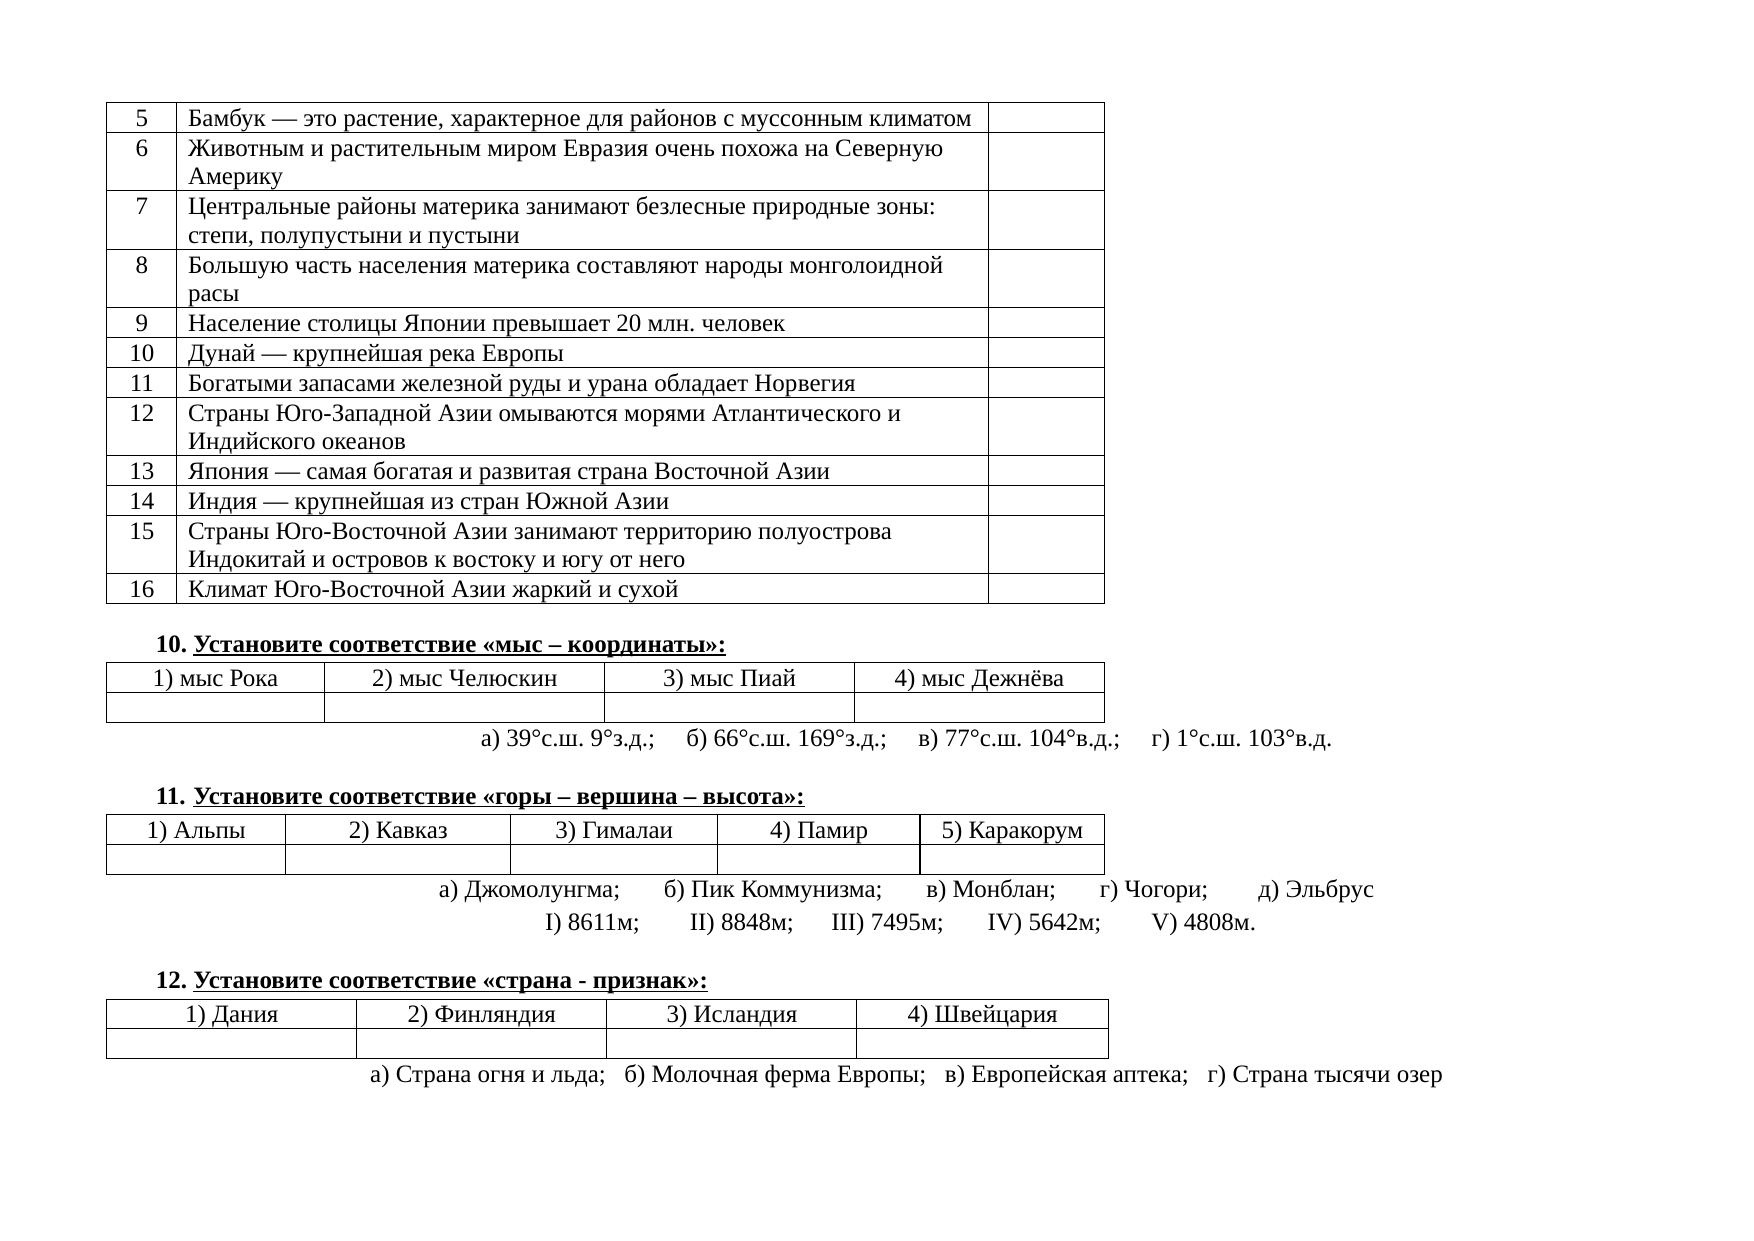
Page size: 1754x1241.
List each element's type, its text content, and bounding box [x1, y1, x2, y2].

table_cell [855, 693, 1104, 722]
table_cell Дунай — крупнейшая река Европы [177, 338, 988, 367]
table_cell [857, 1029, 1108, 1058]
table_cell Животным и растительным миром Евразия очень похожа на Северную Америку [177, 133, 988, 190]
table_cell [607, 1029, 856, 1058]
table_header 3) мыс Пиай [605, 663, 854, 692]
table_cell 15 [107, 516, 176, 573]
table_cell 11 [107, 368, 176, 397]
table_cell Бамбук — это растение, характерное для районов с муссонным климатом [177, 103, 988, 132]
text а) Джомолунгма; б) Пик Коммунизма; в) Монблан; г) Чогори; д) Эльбрус [118, 874, 1695, 903]
text а) 39°с.ш. 9°з.д.; б) 66°с.ш. 169°з.д.; в) 77°с.ш. 104°в.д.; г) 1°с.ш. 103°в.д. [118, 723, 1695, 752]
table_cell Богатыми запасами железной руды и урана обладает Нор­вегия [177, 368, 988, 397]
table_cell Большую часть населения материка составляют народы монголоидной расы [177, 250, 988, 307]
table_cell [989, 191, 1104, 249]
table_cell 12 [107, 398, 176, 455]
list Установите соответствие «мыс – координаты»: [156, 629, 1695, 658]
table_cell [989, 103, 1104, 132]
table_header 1) мыс Рока [107, 663, 324, 692]
table_cell [357, 1029, 606, 1058]
table_cell 7 [107, 191, 176, 249]
table_header 4) мыс Дежнёва [855, 663, 1104, 692]
table_cell 9 [107, 308, 176, 337]
table_cell [107, 693, 324, 722]
table_cell [605, 693, 854, 722]
text I) 8611м; II) 8848м; III) 7495м; IV) 5642м; V) 4808м. [118, 907, 1695, 936]
table_cell [989, 250, 1104, 307]
table_cell [325, 693, 604, 722]
table_cell 10 [107, 338, 176, 367]
table_cell 6 [107, 133, 176, 190]
table_header 4) Памир [718, 815, 919, 844]
table_header 2) мыс Челюскин [325, 663, 604, 692]
table_header 2) Кавказ [286, 815, 510, 844]
table_cell 14 [107, 486, 176, 515]
table_header 3) Исландия [607, 1000, 856, 1028]
table_cell [989, 338, 1104, 367]
text а) Страна огня и льда; б) Молочная ферма Европы; в) Европейская аптека; г) Страна тысячи озер [118, 1059, 1695, 1088]
table_cell [989, 133, 1104, 190]
list Установите соответствие «горы – вершина – высота»: [156, 781, 1695, 809]
table_cell Япония — самая богатая и развитая страна Восточной Азии [177, 456, 988, 485]
table_cell Страны Юго-Западной Азии омываются морями Атланти­ческого и Индийского океанов [177, 398, 988, 455]
table_cell [511, 845, 717, 873]
table_cell Климат Юго-Восточной Азии жаркий и сухой [177, 574, 988, 603]
table_cell [107, 845, 285, 873]
table_cell [921, 845, 1104, 873]
table_cell [989, 308, 1104, 337]
table_header 1) Альпы [107, 815, 285, 844]
table_cell [107, 1029, 356, 1058]
table_cell [989, 456, 1104, 485]
table_cell Индия — крупнейшая из стран Южной Азии [177, 486, 988, 515]
table_cell [989, 486, 1104, 515]
list Установите соответствие «страна - признак»: [156, 966, 1695, 994]
table_header 2) Финляндия [357, 1000, 606, 1028]
table_cell Страны Юго-Восточной Азии занимают территорию по­луострова Индокитай и островов к востоку и югу от него [177, 516, 988, 573]
table_cell [718, 845, 919, 873]
table_cell [286, 845, 510, 873]
table_cell 5 [107, 103, 176, 132]
table_header 5) Каракорум [921, 815, 1104, 844]
table_header 3) Гималаи [511, 815, 717, 844]
table_header 1) Дания [107, 1000, 356, 1028]
table_cell Центральные районы материка занимают безлесные при­родные зоны: степи, полупустыни и пустыни [177, 191, 988, 249]
table_cell 16 [107, 574, 176, 603]
table_cell [989, 368, 1104, 397]
table_header 4) Швейцария [857, 1000, 1108, 1028]
table_cell Население столицы Японии превышает 20 млн. человек [177, 308, 988, 337]
table_cell 13 [107, 456, 176, 485]
table_cell [989, 574, 1104, 603]
table_cell 8 [107, 250, 176, 307]
table_cell [989, 516, 1104, 573]
table_cell [989, 398, 1104, 455]
